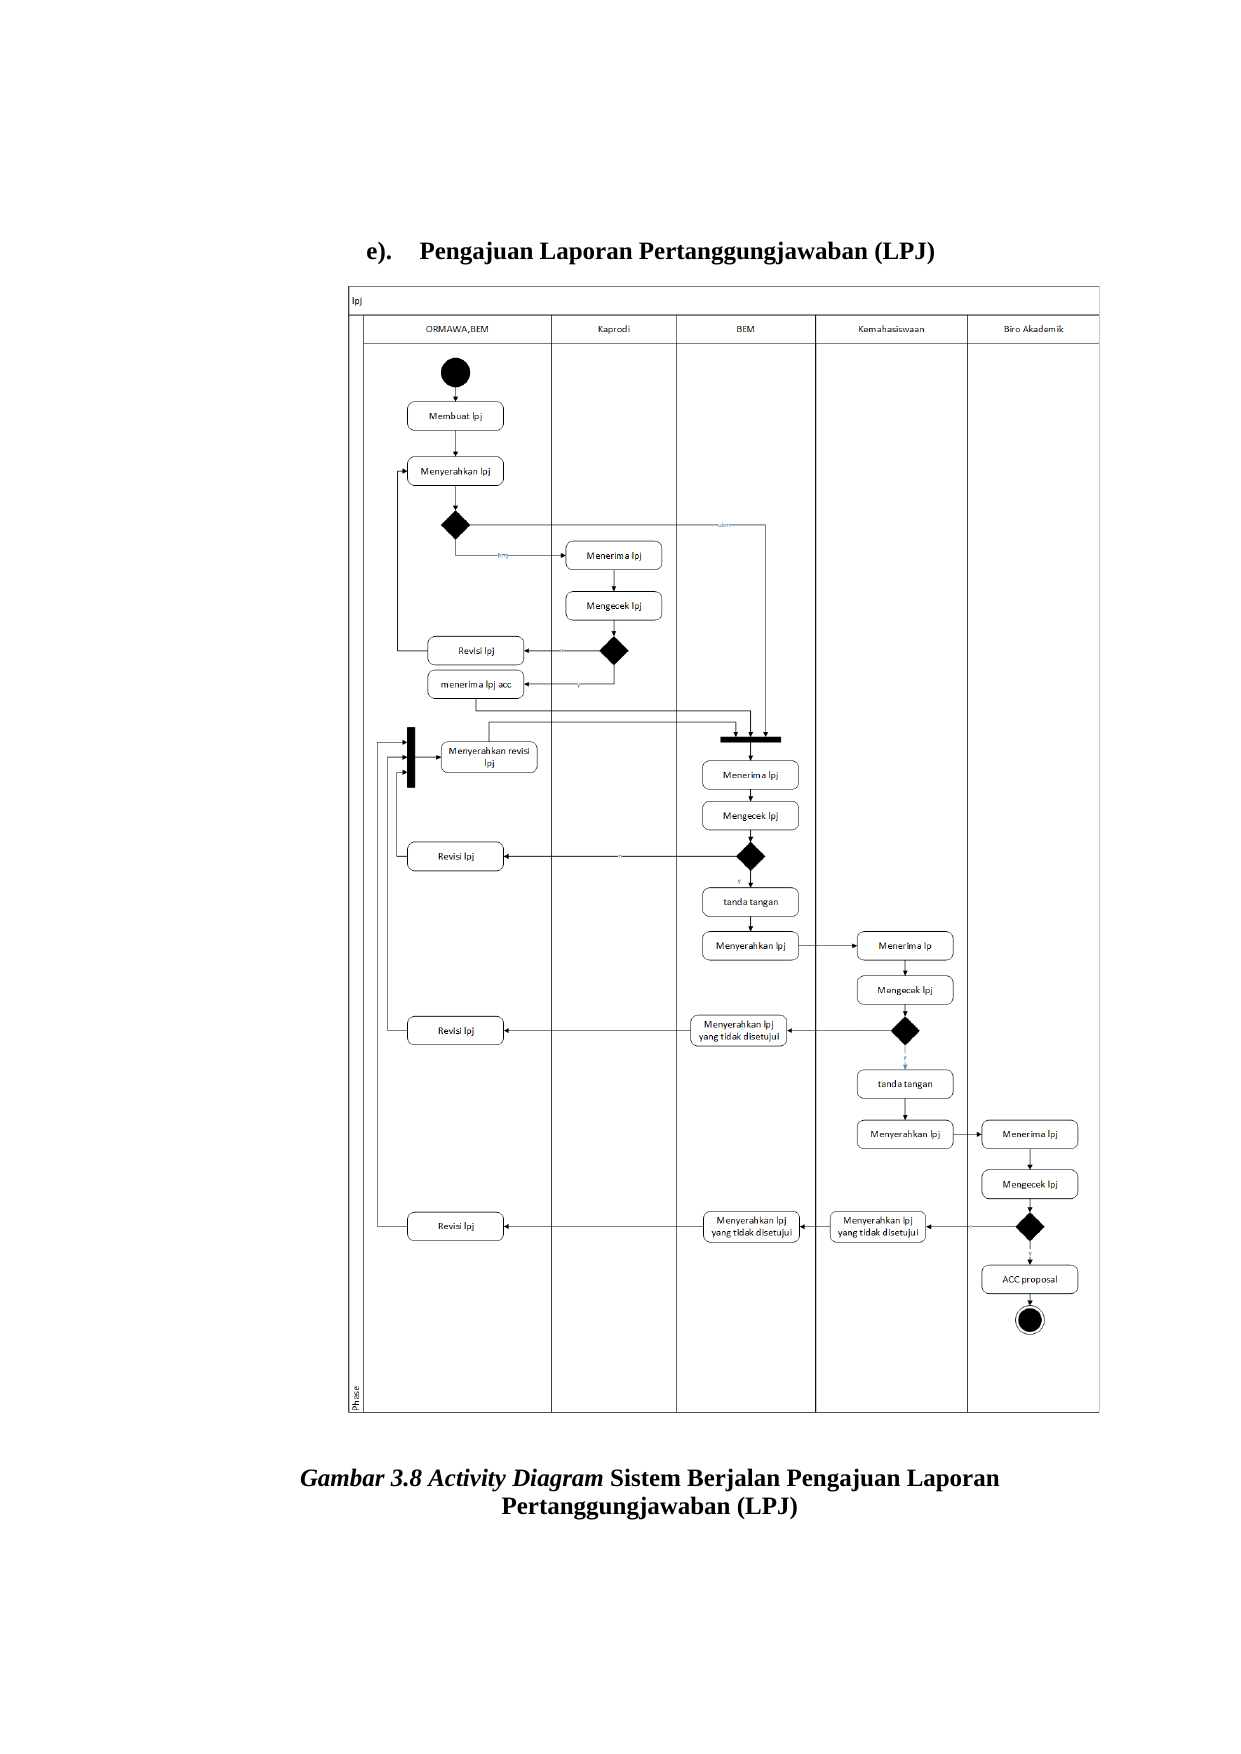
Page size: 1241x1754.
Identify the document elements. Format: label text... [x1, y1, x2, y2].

text Gambar 3.8 Activity Diagram Sistem Berjalan Pengajuan Laporan Pertanggungjawaban (LPJ) [236, 1463, 1063, 1520]
table_header [236, 279, 1063, 1450]
list Pengajuan Laporan Pertanggungjawaban (LPJ) [313, 236, 1063, 265]
picture [346, 285, 1100, 1416]
